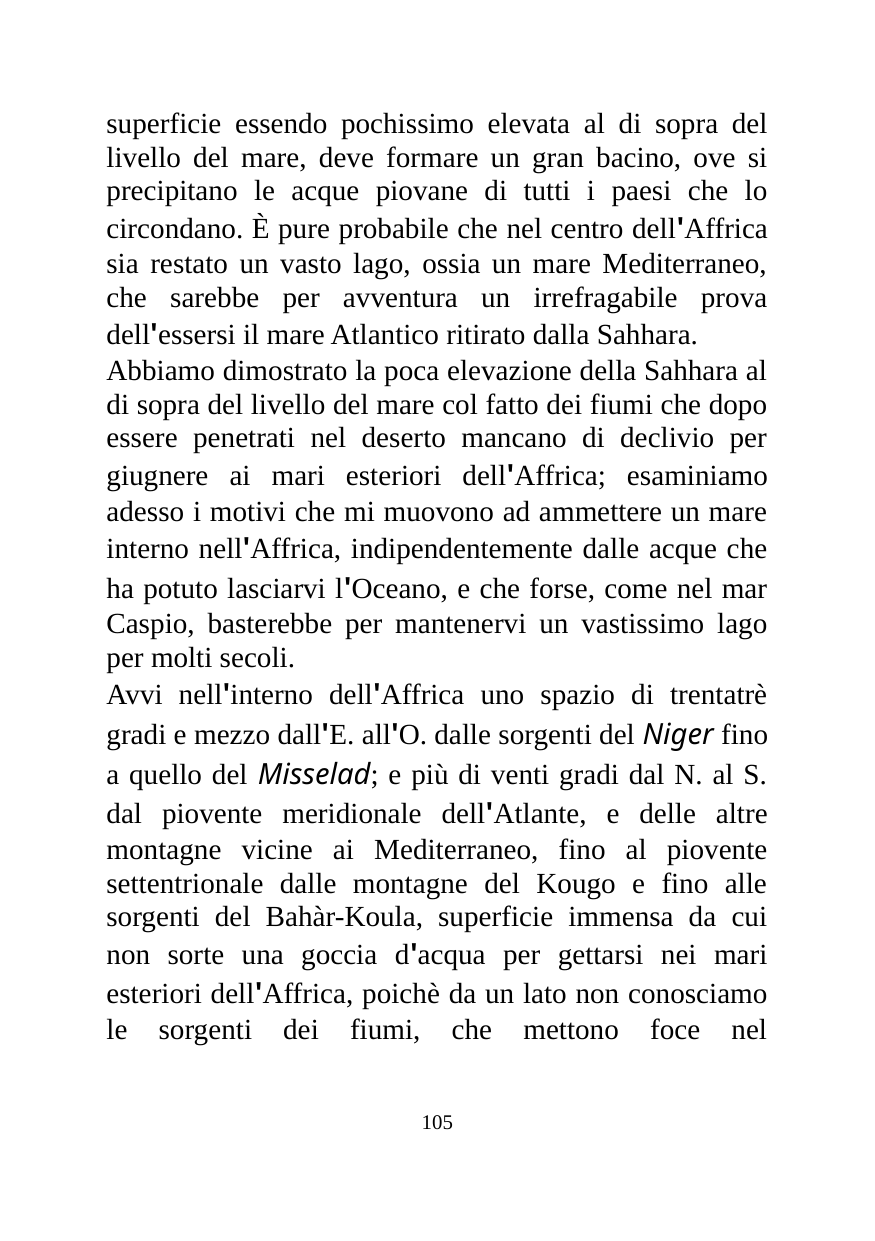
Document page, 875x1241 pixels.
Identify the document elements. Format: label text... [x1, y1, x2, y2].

text Abbiamo dimostrato la poca elevazione della Sahhara al di sopra del livello del mare col fatto dei fiumi che dopo essere penetrati nel deserto mancano di declivio per giugnere ai mari esteriori dell'Affrica; esaminiamo adesso i motivi che mi muovono ad ammettere un mare interno nell'Affrica, indipendentemente dalle acque che ha potuto lasciarvi l'Oceano, e che forse, come nel mar Caspio, basterebbe per mantenervi un vastissimo lago per molti secoli. [106, 353, 768, 674]
text superficie essendo pochissimo elevata al di sopra del livello del mare, deve formare un gran bacino, ove si precipitano le acque piovane di tutti i paesi che lo circondano. È pure probabile che nel centro dell'Affrica sia restato un vasto lago, ossia un mare Mediterraneo, che sarebbe per avventura un irrefragabile prova dell'essersi il mare Atlantico ritirato dalla Sahhara. [106, 106, 768, 353]
text Avvi nell'interno dell'Affrica uno spazio di trentatrè gradi e mezzo dall'E. all'O. dalle sorgenti del Niger fino a quello del Misselad; e più di venti gradi dal N. al S. dal piovente meridionale dell'Atlante, e delle altre montagne vicine ai Mediterraneo, fino al piovente settentrionale dalle montagne del Kougo e fino alle sorgenti del Bahàr-Koula, superficie immensa da cui non sorte una goccia d'acqua per gettarsi nei mari esteriori dell'Affrica, poichè da un lato non conosciamo le sorgenti dei fiumi, che mettono foce nel [106, 674, 768, 1046]
